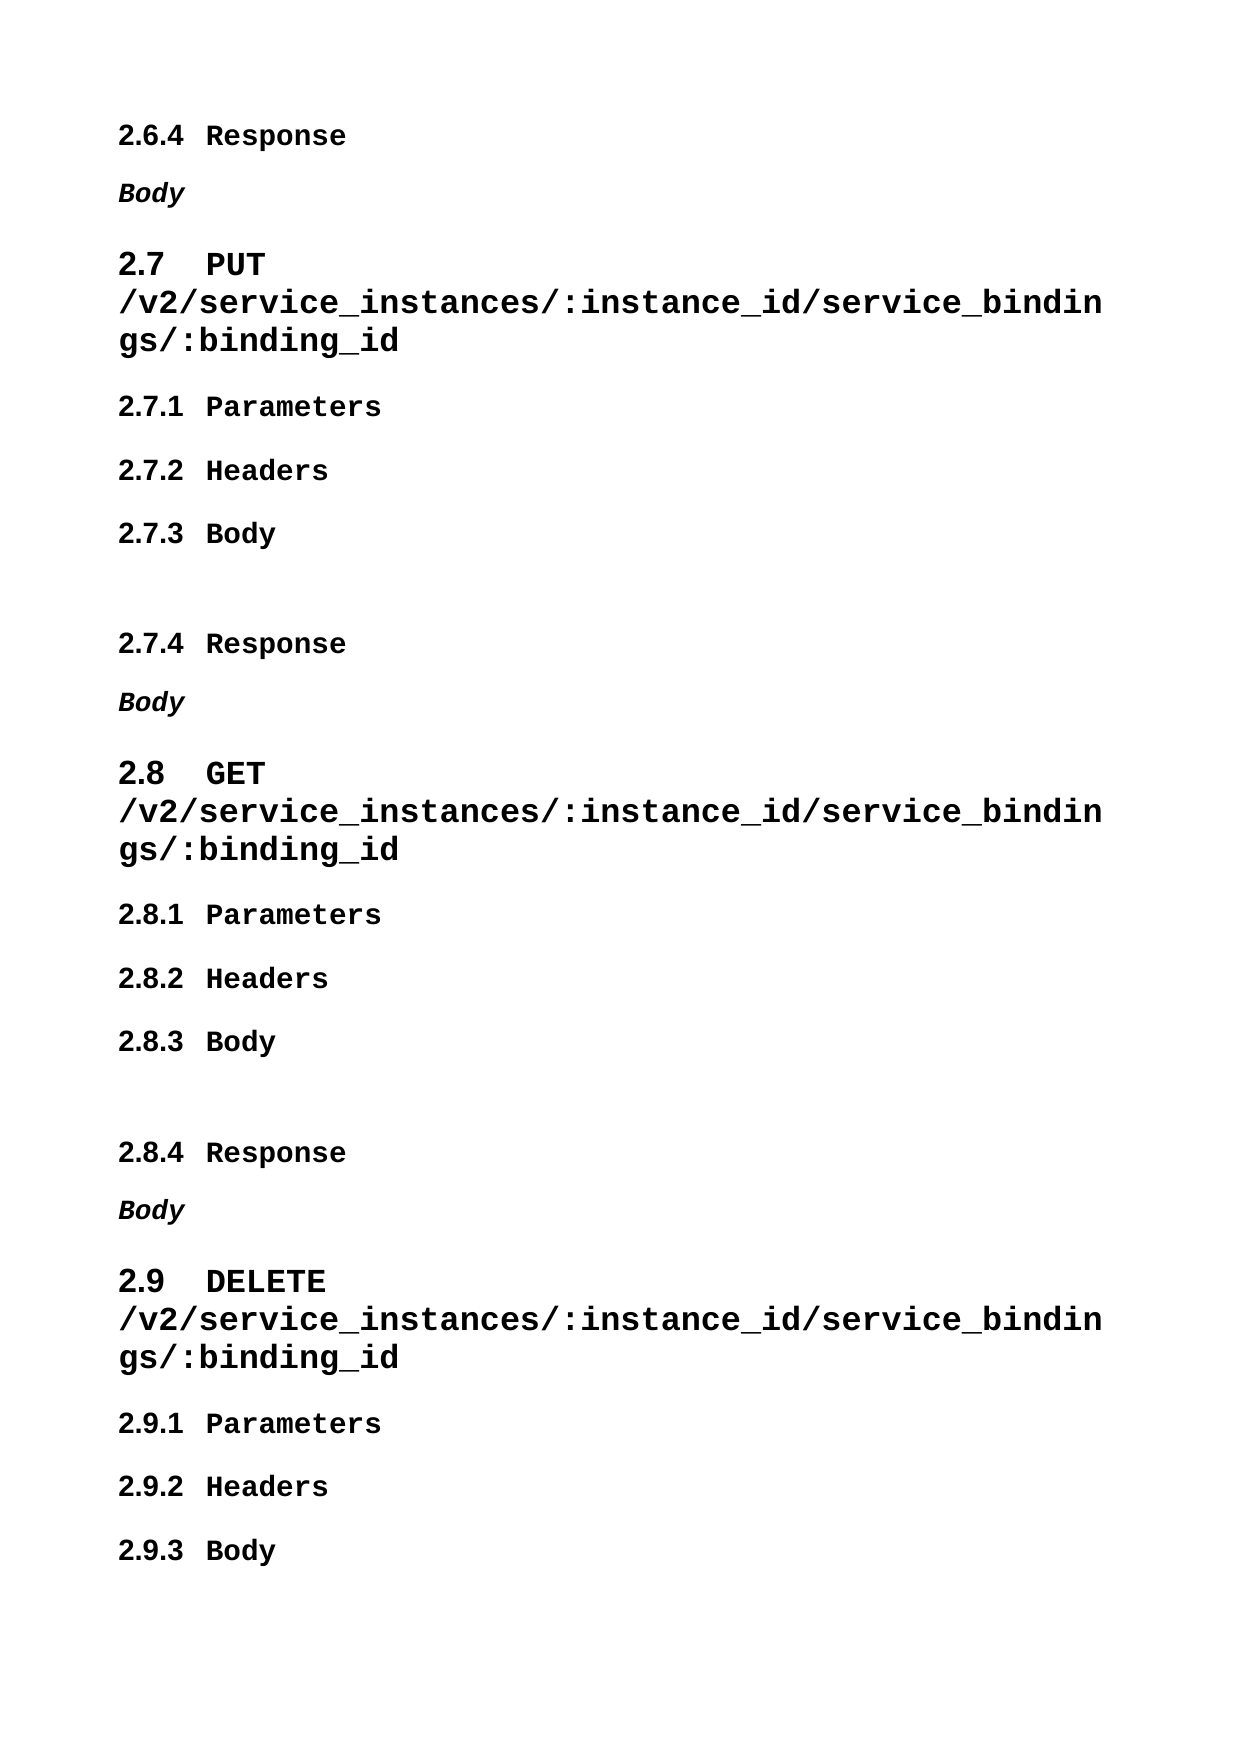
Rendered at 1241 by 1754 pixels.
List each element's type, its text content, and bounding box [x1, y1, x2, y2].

subtitle Body [118, 1532, 1122, 1569]
subtitle Response [118, 118, 1122, 154]
subtitle Body [118, 179, 1122, 211]
subtitle Headers [118, 452, 1122, 489]
subtitle Response [118, 626, 1122, 663]
subtitle Headers [118, 1469, 1122, 1505]
subtitle Body [118, 688, 1122, 719]
subtitle GET /v2/service_instances/:instance_id/service_bindings/:binding_id [118, 752, 1122, 870]
subtitle Body [118, 1024, 1122, 1061]
subtitle Parameters [118, 897, 1122, 934]
subtitle Parameters [118, 389, 1122, 425]
subtitle Body [118, 1196, 1122, 1227]
subtitle Parameters [118, 1406, 1122, 1442]
subtitle Body [118, 516, 1122, 552]
subtitle Response [118, 1135, 1122, 1171]
subtitle PUT /v2/service_instances/:instance_id/service_bindings/:binding_id [118, 244, 1122, 362]
subtitle DELETE /v2/service_instances/:instance_id/service_bindings/:binding_id [118, 1261, 1122, 1378]
subtitle Headers [118, 961, 1122, 997]
